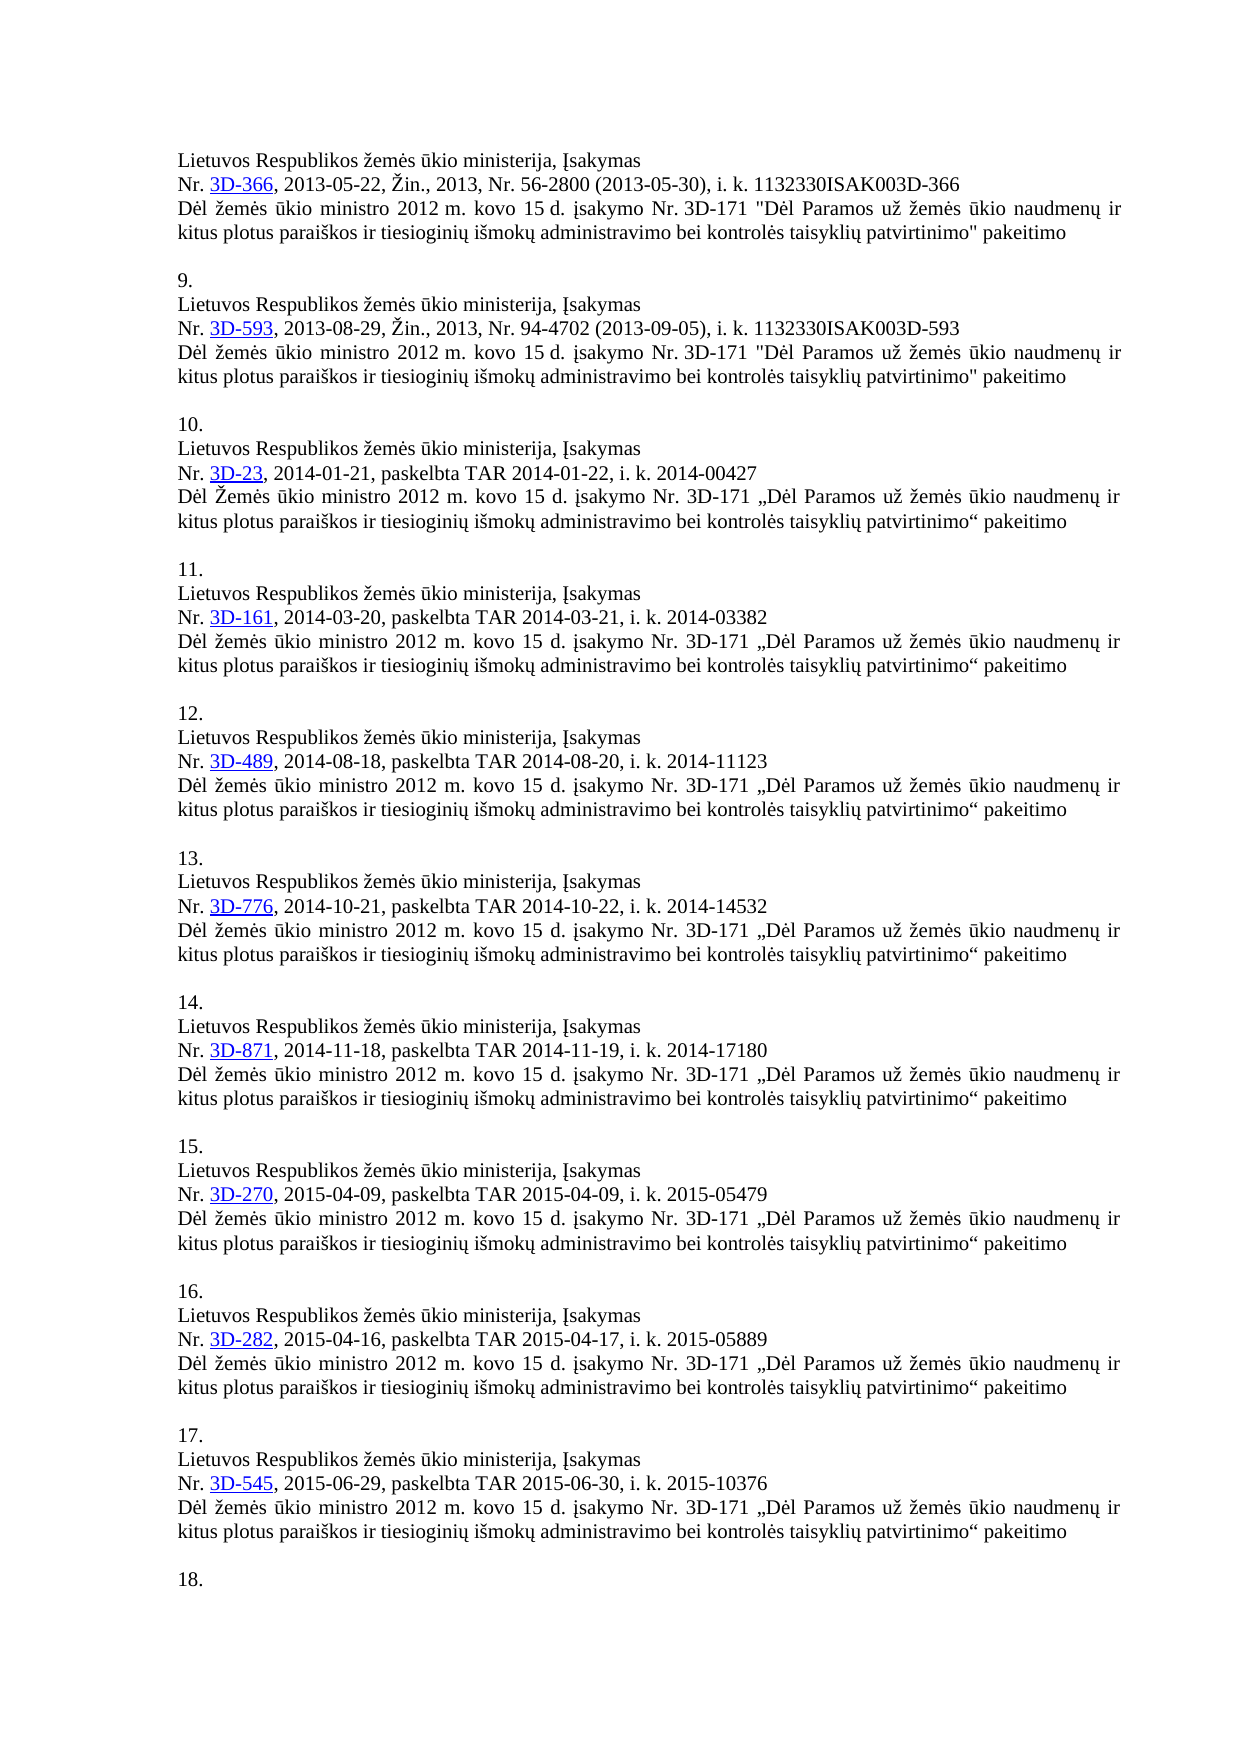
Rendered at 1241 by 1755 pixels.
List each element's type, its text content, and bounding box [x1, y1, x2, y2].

text Lietuvos Respublikos žemės ūkio ministerija, Įsakymas [177, 725, 1122, 749]
text Dėl žemės ūkio ministro 2012 m. kovo 15 d. įsakymo Nr. 3D-171 „Dėl Paramos už žemės ūkio naudmenų ir kitus plotus paraiškos ir tiesioginių išmokų administravimo bei kontrolės taisyklių patvirtinimo“ pakeitimo [177, 1062, 1122, 1110]
text Dėl žemės ūkio ministro 2012 m. kovo 15 d. įsakymo Nr. 3D-171 "Dėl Paramos už žemės ūkio naudmenų ir kitus plotus paraiškos ir tiesioginių išmokų administravimo bei kontrolės taisyklių patvirtinimo" pakeitimo [177, 196, 1122, 244]
text Nr. 3D-871, 2014-11-18, paskelbta TAR 2014-11-19, i. k. 2014-17180 [177, 1038, 1122, 1062]
text Lietuvos Respublikos žemės ūkio ministerija, Įsakymas [177, 1158, 1122, 1182]
text Dėl žemės ūkio ministro 2012 m. kovo 15 d. įsakymo Nr. 3D-171 „Dėl Paramos už žemės ūkio naudmenų ir kitus plotus paraiškos ir tiesioginių išmokų administravimo bei kontrolės taisyklių patvirtinimo“ pakeitimo [177, 918, 1122, 966]
text Nr. 3D-23, 2014-01-21, paskelbta TAR 2014-01-22, i. k. 2014-00427 [177, 460, 1122, 484]
text 13. [177, 845, 1122, 869]
text 18. [177, 1567, 1122, 1591]
text Dėl žemės ūkio ministro 2012 m. kovo 15 d. įsakymo Nr. 3D-171 „Dėl Paramos už žemės ūkio naudmenų ir kitus plotus paraiškos ir tiesioginių išmokų administravimo bei kontrolės taisyklių patvirtinimo“ pakeitimo [177, 773, 1122, 821]
text Nr. 3D-545, 2015-06-29, paskelbta TAR 2015-06-30, i. k. 2015-10376 [177, 1471, 1122, 1495]
text 9. [177, 268, 1122, 292]
text Dėl žemės ūkio ministro 2012 m. kovo 15 d. įsakymo Nr. 3D-171 "Dėl Paramos už žemės ūkio naudmenų ir kitus plotus paraiškos ir tiesioginių išmokų administravimo bei kontrolės taisyklių patvirtinimo" pakeitimo [177, 340, 1122, 388]
text 15. [177, 1134, 1122, 1158]
text 12. [177, 701, 1122, 725]
text Nr. 3D-270, 2015-04-09, paskelbta TAR 2015-04-09, i. k. 2015-05479 [177, 1182, 1122, 1206]
text Lietuvos Respublikos žemės ūkio ministerija, Įsakymas [177, 1447, 1122, 1471]
text Nr. 3D-366, 2013-05-22, Žin., 2013, Nr. 56-2800 (2013-05-30), i. k. 1132330ISAK003D-366 [177, 172, 1122, 196]
text Nr. 3D-282, 2015-04-16, paskelbta TAR 2015-04-17, i. k. 2015-05889 [177, 1327, 1122, 1351]
text Dėl žemės ūkio ministro 2012 m. kovo 15 d. įsakymo Nr. 3D-171 „Dėl Paramos už žemės ūkio naudmenų ir kitus plotus paraiškos ir tiesioginių išmokų administravimo bei kontrolės taisyklių patvirtinimo“ pakeitimo [177, 1351, 1122, 1399]
text Nr. 3D-776, 2014-10-21, paskelbta TAR 2014-10-22, i. k. 2014-14532 [177, 893, 1122, 918]
text 10. [177, 412, 1122, 436]
text Dėl žemės ūkio ministro 2012 m. kovo 15 d. įsakymo Nr. 3D-171 „Dėl Paramos už žemės ūkio naudmenų ir kitus plotus paraiškos ir tiesioginių išmokų administravimo bei kontrolės taisyklių patvirtinimo“ pakeitimo [177, 1206, 1122, 1254]
text Dėl Žemės ūkio ministro 2012 m. kovo 15 d. įsakymo Nr. 3D-171 „Dėl Paramos už žemės ūkio naudmenų ir kitus plotus paraiškos ir tiesioginių išmokų administravimo bei kontrolės taisyklių patvirtinimo“ pakeitimo [177, 484, 1122, 533]
text Lietuvos Respublikos žemės ūkio ministerija, Įsakymas [177, 436, 1122, 460]
text Lietuvos Respublikos žemės ūkio ministerija, Įsakymas [177, 581, 1122, 605]
text Nr. 3D-593, 2013-08-29, Žin., 2013, Nr. 94-4702 (2013-09-05), i. k. 1132330ISAK003D-593 [177, 316, 1122, 340]
text 16. [177, 1278, 1122, 1303]
text Lietuvos Respublikos žemės ūkio ministerija, Įsakymas [177, 869, 1122, 893]
text 11. [177, 557, 1122, 581]
text Nr. 3D-489, 2014-08-18, paskelbta TAR 2014-08-20, i. k. 2014-11123 [177, 749, 1122, 773]
text Lietuvos Respublikos žemės ūkio ministerija, Įsakymas [177, 292, 1122, 316]
text Lietuvos Respublikos žemės ūkio ministerija, Įsakymas [177, 1014, 1122, 1038]
text 14. [177, 990, 1122, 1014]
text 17. [177, 1423, 1122, 1447]
text Dėl žemės ūkio ministro 2012 m. kovo 15 d. įsakymo Nr. 3D-171 „Dėl Paramos už žemės ūkio naudmenų ir kitus plotus paraiškos ir tiesioginių išmokų administravimo bei kontrolės taisyklių patvirtinimo“ pakeitimo [177, 629, 1122, 677]
text Nr. 3D-161, 2014-03-20, paskelbta TAR 2014-03-21, i. k. 2014-03382 [177, 605, 1122, 629]
text Lietuvos Respublikos žemės ūkio ministerija, Įsakymas [177, 148, 1122, 172]
text Lietuvos Respublikos žemės ūkio ministerija, Įsakymas [177, 1303, 1122, 1327]
text Dėl žemės ūkio ministro 2012 m. kovo 15 d. įsakymo Nr. 3D-171 „Dėl Paramos už žemės ūkio naudmenų ir kitus plotus paraiškos ir tiesioginių išmokų administravimo bei kontrolės taisyklių patvirtinimo“ pakeitimo [177, 1495, 1122, 1543]
